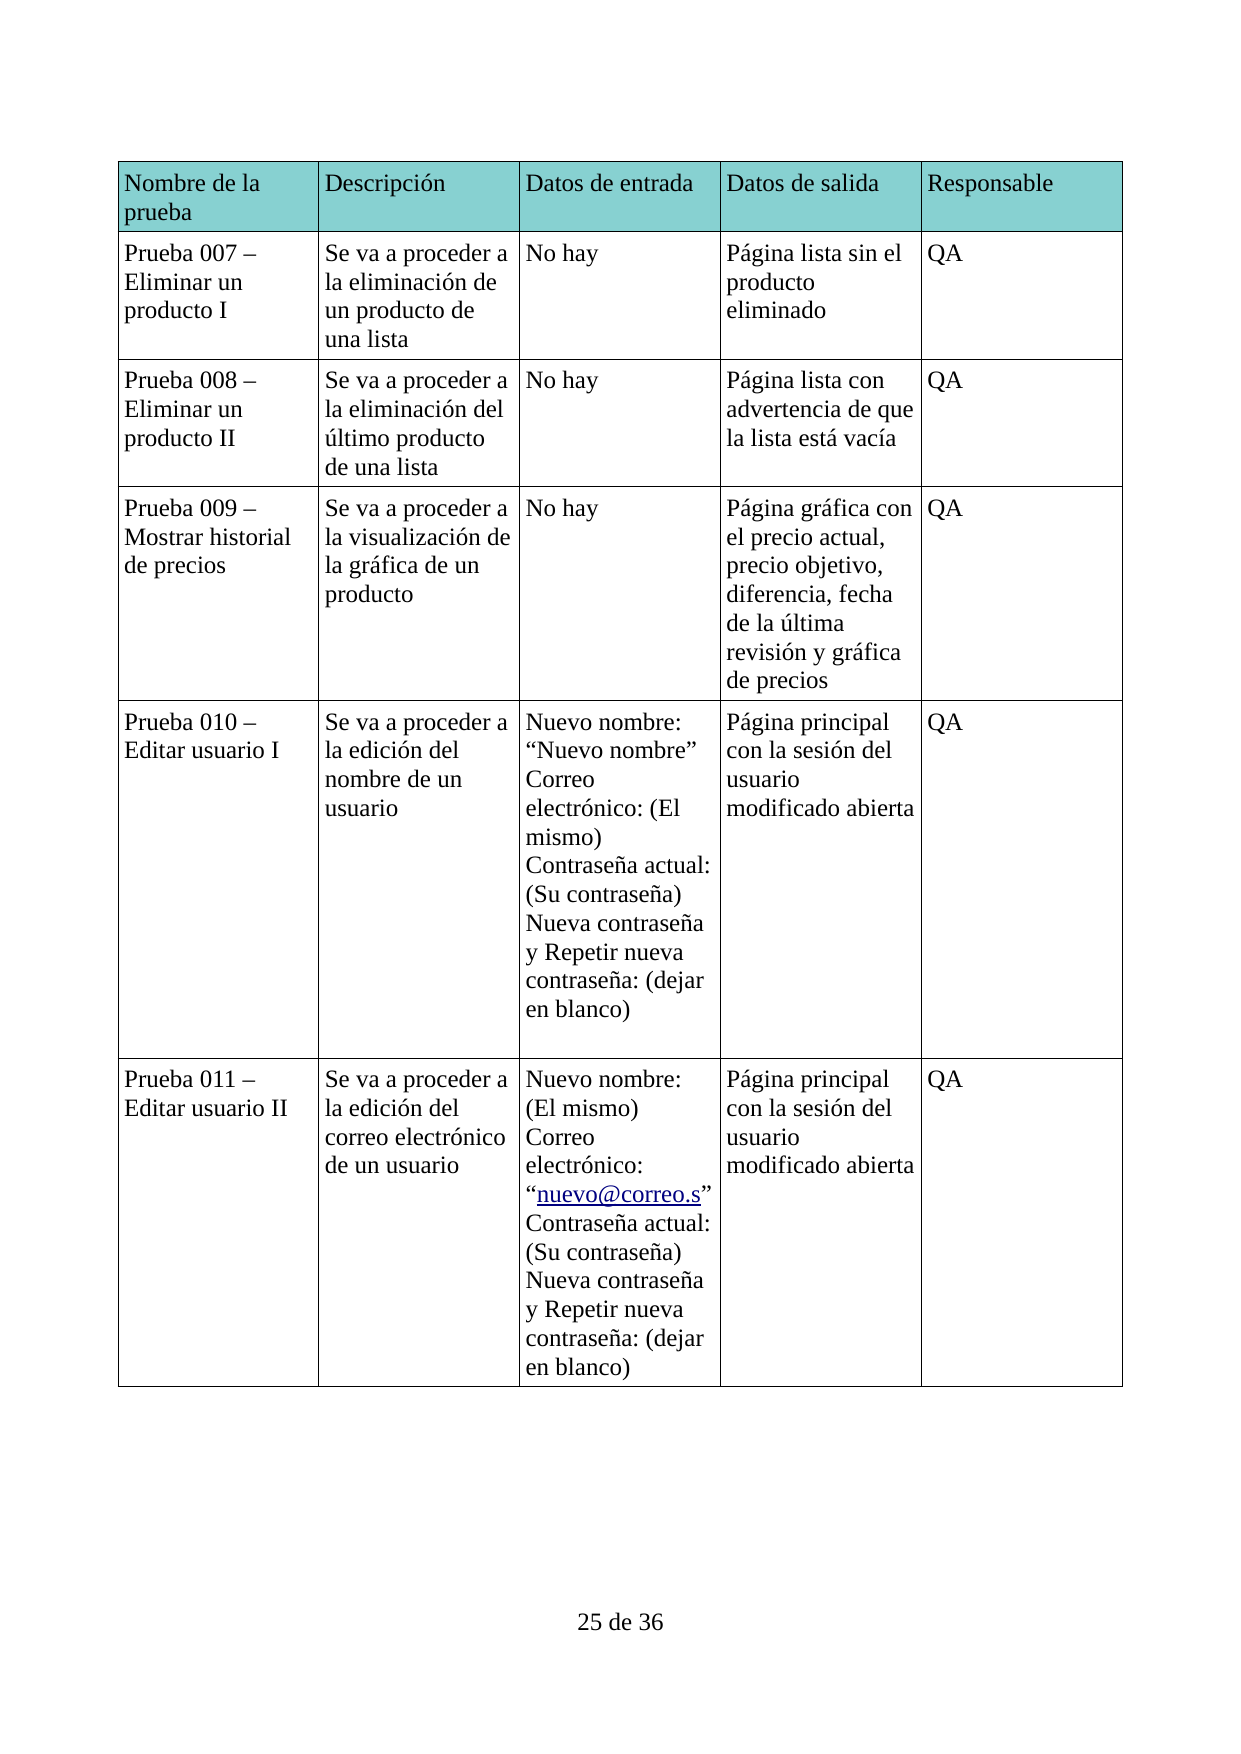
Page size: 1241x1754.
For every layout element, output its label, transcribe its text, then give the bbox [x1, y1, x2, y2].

table_cell QA [922, 360, 1122, 486]
table_cell Prueba 007 – Eliminar un producto I [119, 232, 318, 359]
table_header Datos de salida [721, 162, 921, 231]
table_header Datos de entrada [520, 162, 720, 231]
table_cell Nuevo nombre: “Nuevo nombre” Correo electrónico: (El mismo) Contraseña actual: (Su contraseña) Nueva contraseña y Repetir nueva contraseña: (dejar en blanco) [520, 701, 720, 1057]
table_cell No hay [520, 360, 720, 486]
table_cell QA [922, 1059, 1122, 1386]
table_cell Se va a proceder a la visualización de la gráfica de un producto [319, 487, 519, 700]
table_cell QA [922, 701, 1122, 1057]
table_cell Prueba 011 – Editar usuario II [119, 1059, 318, 1386]
table_cell Página gráfica con el precio actual, precio objetivo, diferencia, fecha de la última revisión y gráfica de precios [721, 487, 921, 700]
table_header Responsable [922, 162, 1122, 231]
table_cell Prueba 009 – Mostrar historial de precios [119, 487, 318, 700]
table_cell No hay [520, 487, 720, 700]
table_cell Nuevo nombre: (El mismo) Correo electrónico: “nuevo@correo.s” Contraseña actual: (Su contraseña) Nueva contraseña y Repetir nueva contraseña: (dejar en blanco) [520, 1059, 720, 1386]
table_cell Página lista sin el producto eliminado [721, 232, 921, 359]
table_cell Página lista con advertencia de que la lista está vacía [721, 360, 921, 486]
table_cell Se va a proceder a la eliminación de un producto de una lista [319, 232, 519, 359]
table_cell Página principal con la sesión del usuario modificado abierta [721, 701, 921, 1057]
table_cell Se va a proceder a la eliminación del último producto de una lista [319, 360, 519, 486]
table_header Nombre de la prueba [119, 162, 318, 231]
table_header Descripción [319, 162, 519, 231]
table_cell Se va a proceder a la edición del correo electrónico de un usuario [319, 1059, 519, 1386]
table_cell QA [922, 232, 1122, 359]
table_cell Prueba 008 – Eliminar un producto II [119, 360, 318, 486]
table_cell No hay [520, 232, 720, 359]
table_cell Se va a proceder a la edición del nombre de un usuario [319, 701, 519, 1057]
table_cell QA [922, 487, 1122, 700]
table_cell Página principal con la sesión del usuario modificado abierta [721, 1059, 921, 1386]
table_cell Prueba 010 – Editar usuario I [119, 701, 318, 1057]
